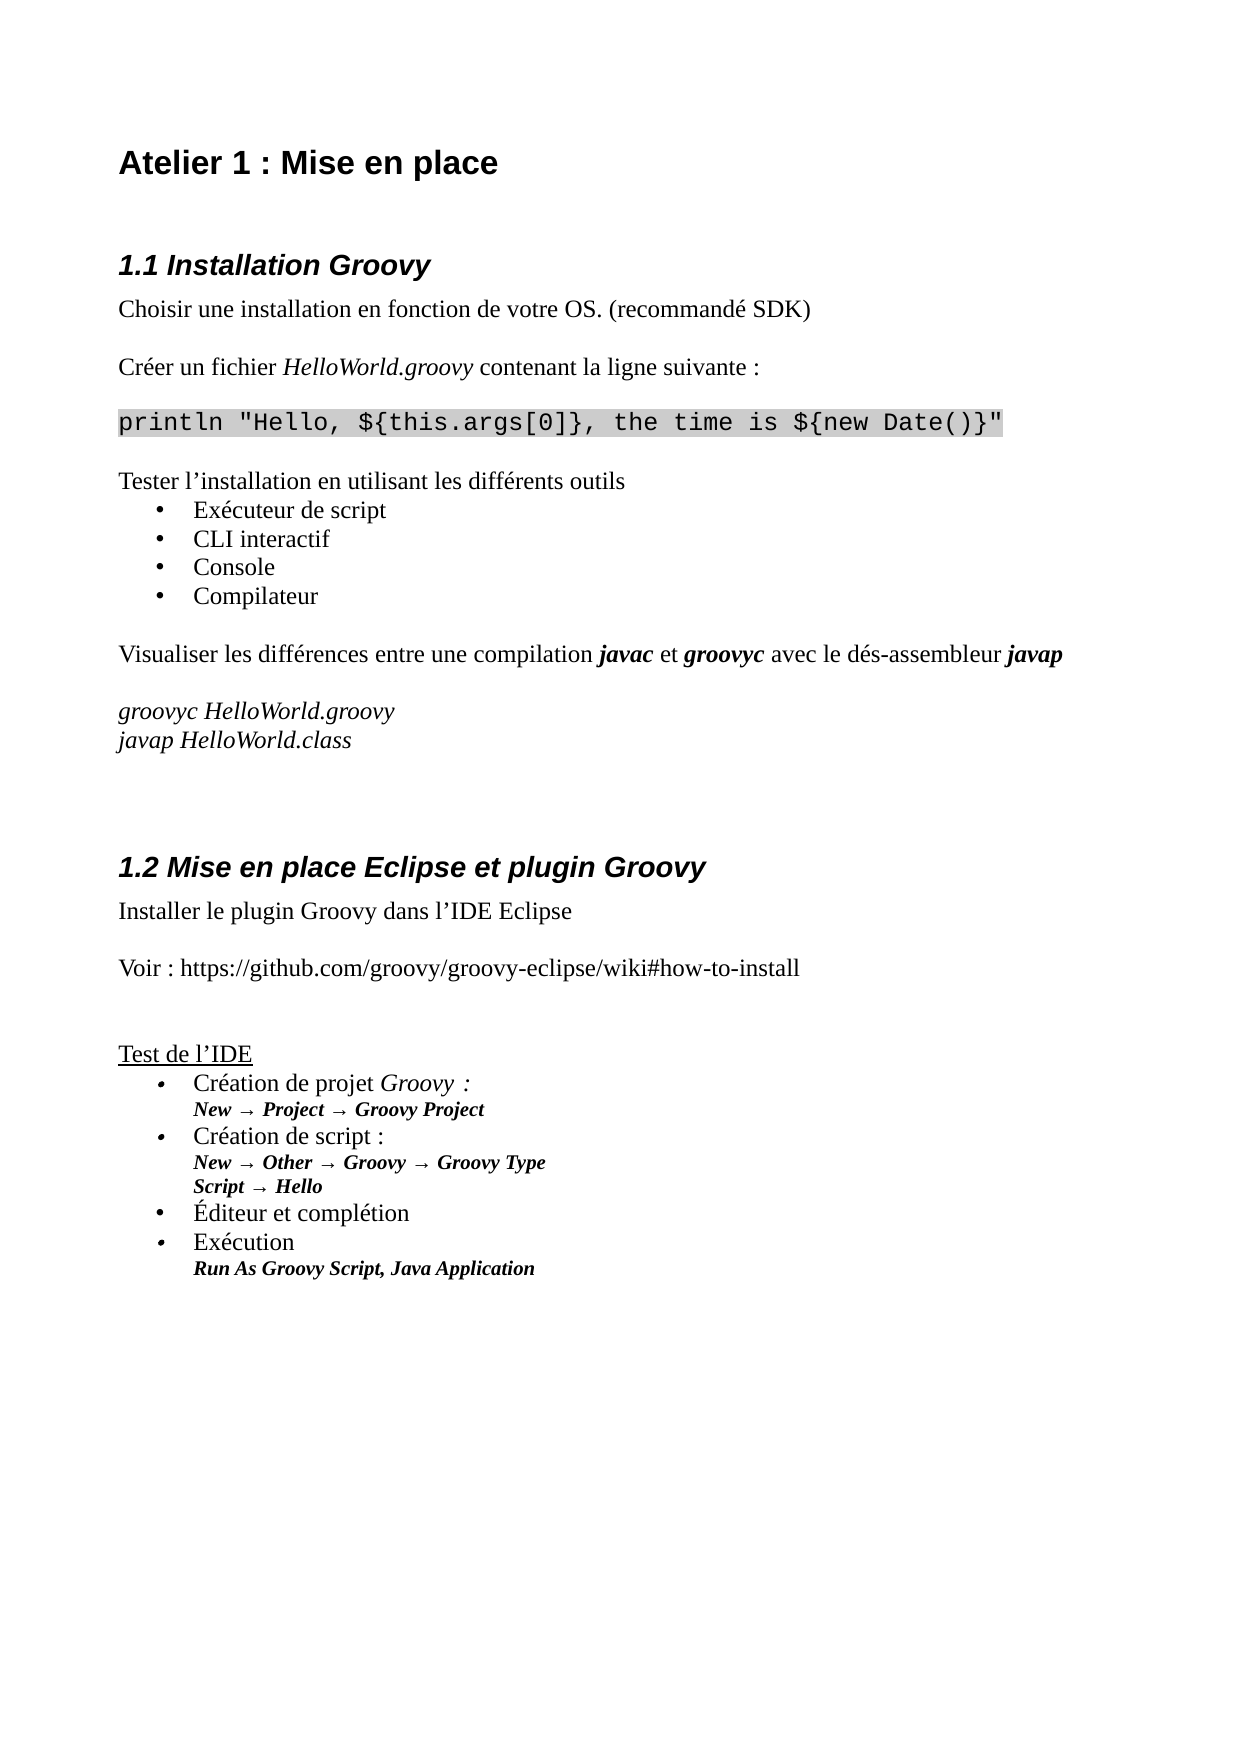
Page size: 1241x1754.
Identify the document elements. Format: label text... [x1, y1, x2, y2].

list Exécution Run As Groovy Script, Java Application [156, 1227, 1122, 1279]
text Choisir une installation en fonction de votre OS. (recommandé SDK) [118, 294, 1122, 323]
list CLI interactif [156, 524, 1122, 552]
text Test de l’IDE [118, 1039, 1122, 1068]
subtitle 1.1 Installation Groovy [118, 248, 1122, 282]
list Création de script : New → Other → Groovy → Groovy Type Script → Hello [156, 1121, 1122, 1198]
text Créer un fichier HelloWorld.groovy contenant la ligne suivante : [118, 352, 1122, 380]
list Éditeur et complétion [156, 1198, 1122, 1227]
list Exécuteur de script [156, 495, 1122, 524]
subtitle 1.2 Mise en place Eclipse et plugin Groovy [118, 850, 1122, 883]
text println "Hello, ${this.args[0]}, the time is ${new Date()}" [118, 409, 1122, 437]
text javap HelloWorld.class [118, 725, 1122, 754]
list Création de projet Groovy : New → Project → Groovy Project [156, 1068, 1122, 1121]
text Visualiser les différences entre une compilation javac et groovyc avec le dés-assembleur javap [118, 639, 1122, 667]
text Installer le plugin Groovy dans l’IDE Eclipse [118, 896, 1122, 924]
text groovyc HelloWorld.groovy [118, 696, 1122, 725]
list Compilateur [156, 581, 1122, 610]
list Console [156, 552, 1122, 581]
text Tester l’installation en utilisant les différents outils [118, 466, 1122, 495]
text Voir : https://github.com/groovy/groovy-eclipse/wiki#how-to-install [118, 953, 1122, 982]
subtitle Atelier 1 : Mise en place [118, 143, 1122, 182]
